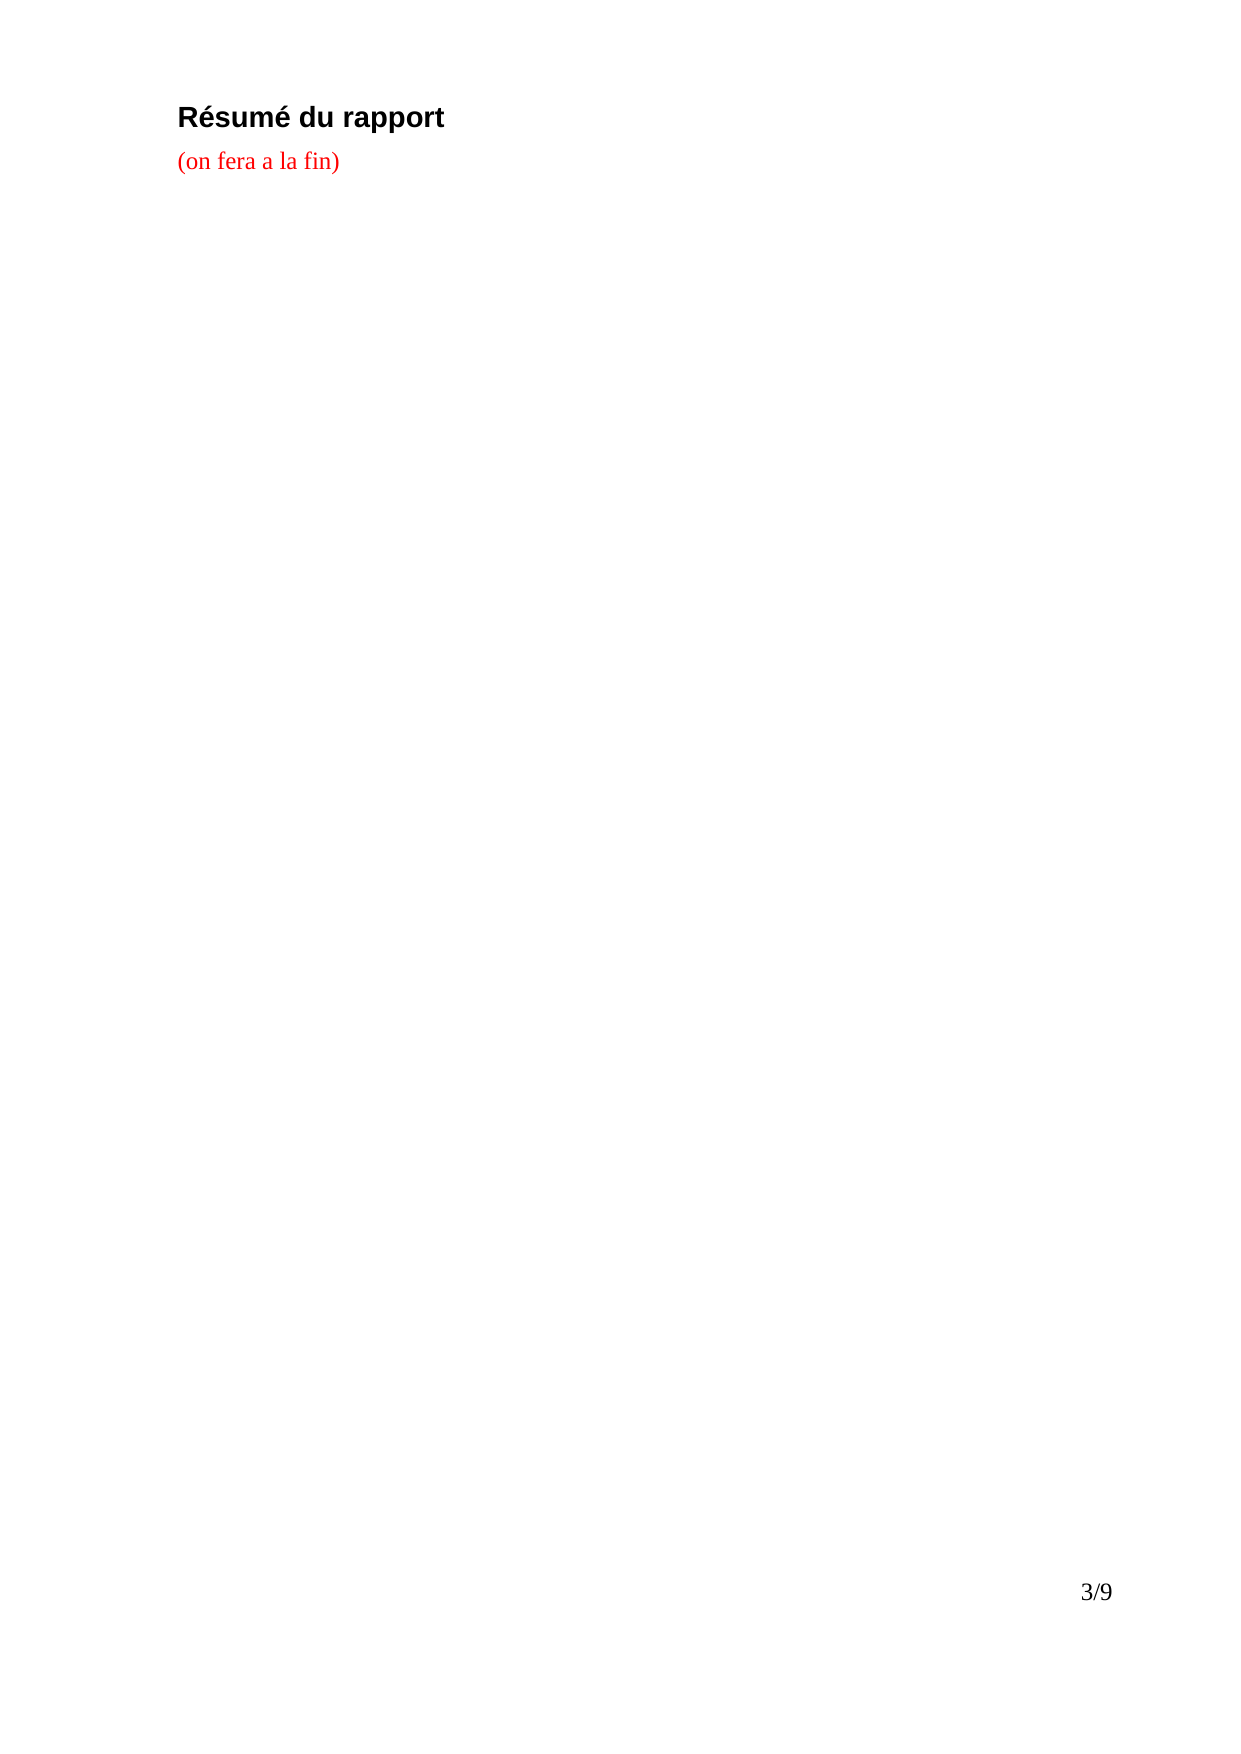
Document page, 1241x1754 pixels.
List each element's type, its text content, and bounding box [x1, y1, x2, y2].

subtitle Résumé du rapport [177, 100, 1122, 133]
text (on fera a la fin) [177, 146, 1122, 175]
